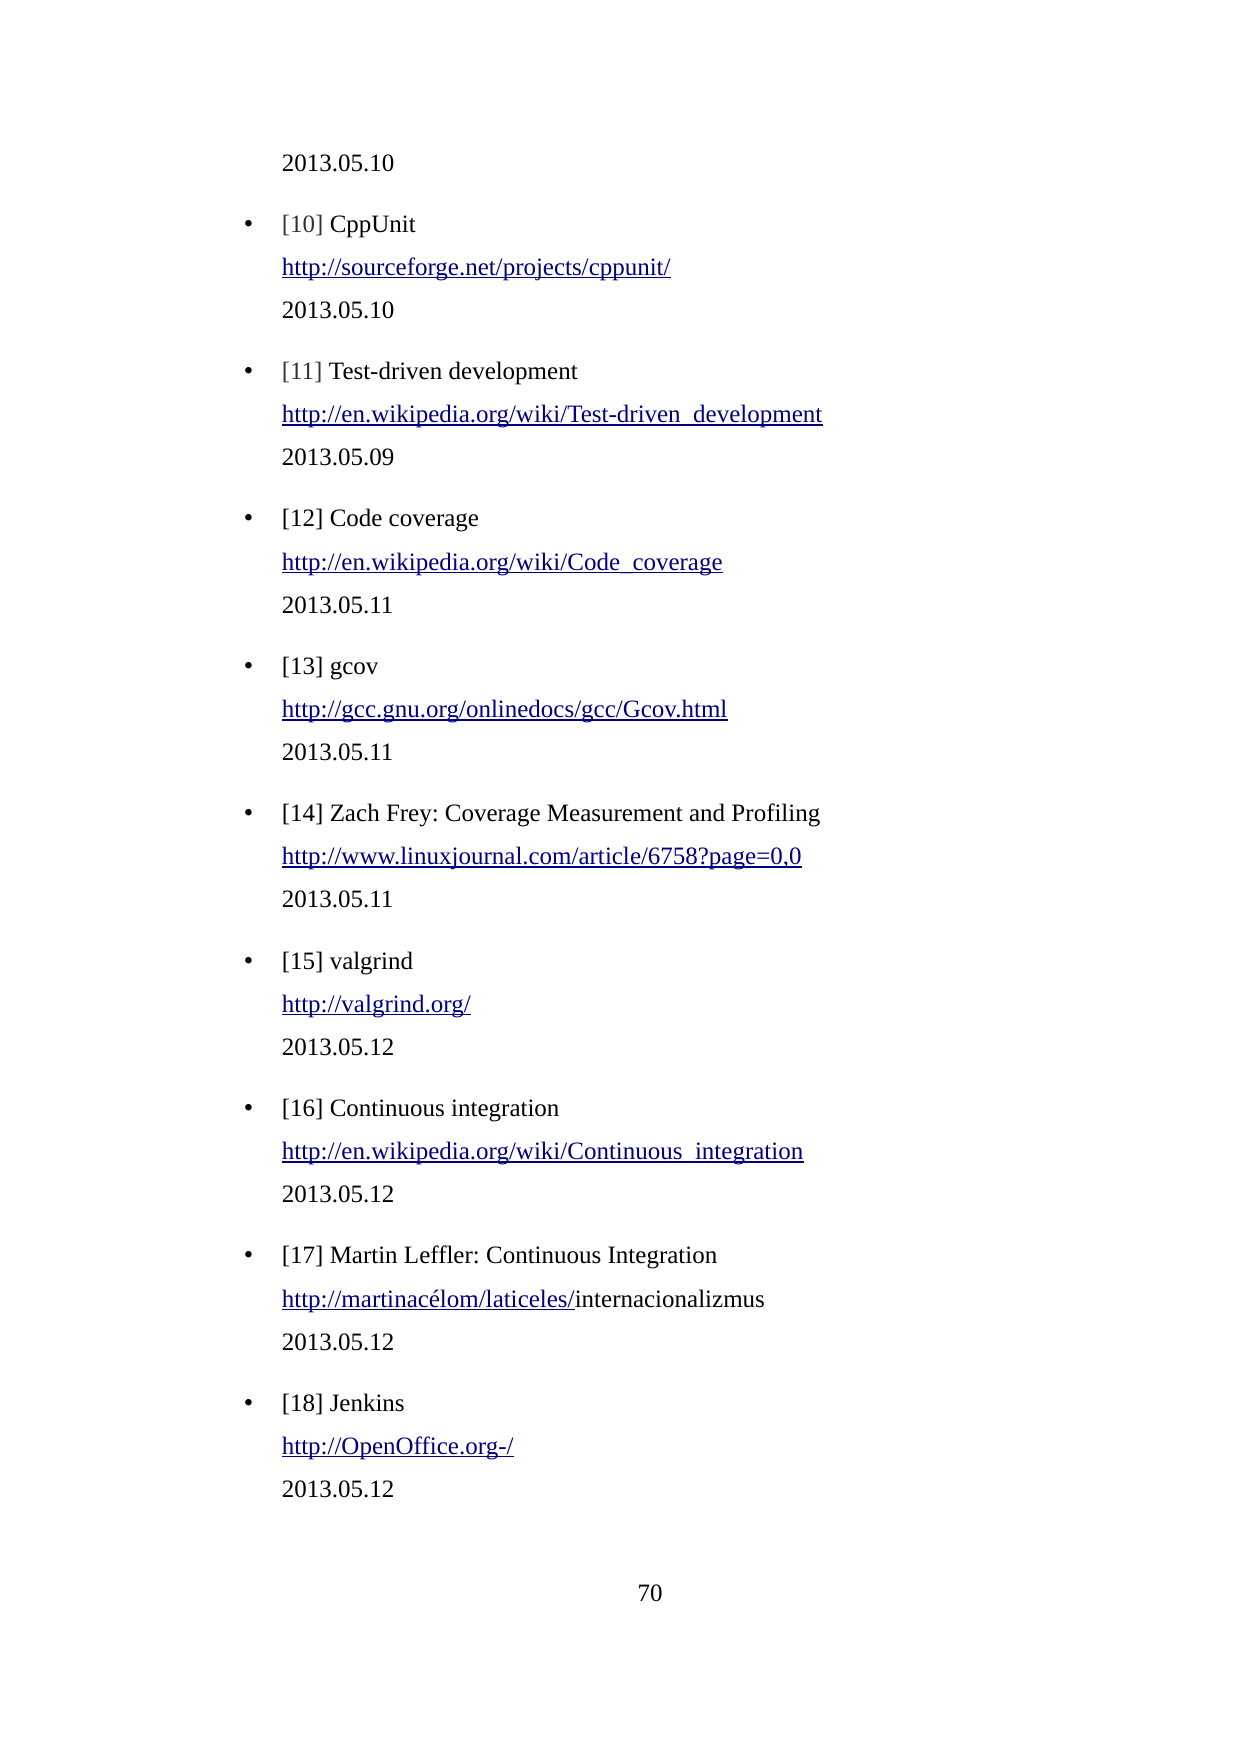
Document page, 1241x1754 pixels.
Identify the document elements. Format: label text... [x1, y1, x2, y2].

list [13] gcov http://gcc.gnu.org/onlinedocs/gcc/Gcov.html 2013.05.11 [244, 651, 1093, 766]
list [10] CppUnit http://sourceforge.net/projects/cppunit/ 2013.05.10 [244, 209, 1093, 324]
list 2013.05.10 [244, 148, 1093, 176]
list [11] Test-driven development http://en.wikipedia.org/wiki/Test-driven_development 2013.05.09 [244, 356, 1093, 471]
list [12] Code coverage http://en.wikipedia.org/wiki/Code_coverage 2013.05.11 [244, 503, 1093, 618]
list [16] Continuous integration http://en.wikipedia.org/wiki/Continuous_integration 2013.05.12 [244, 1093, 1093, 1208]
list [15] valgrind http://valgrind.org/ 2013.05.12 [244, 946, 1093, 1061]
list [14] Zach Frey: Coverage Measurement and Profiling http://www.linuxjournal.com/article/6758?page=0,0 2013.05.11 [244, 798, 1093, 913]
list [17] Martin Leffler: Continuous Integration http://martinacélom/laticeles/internacionalizmus 2013.05.12 [244, 1241, 1093, 1356]
list [18] Jenkins http://OpenOffice.org-/ 2013.05.12 [244, 1388, 1093, 1503]
